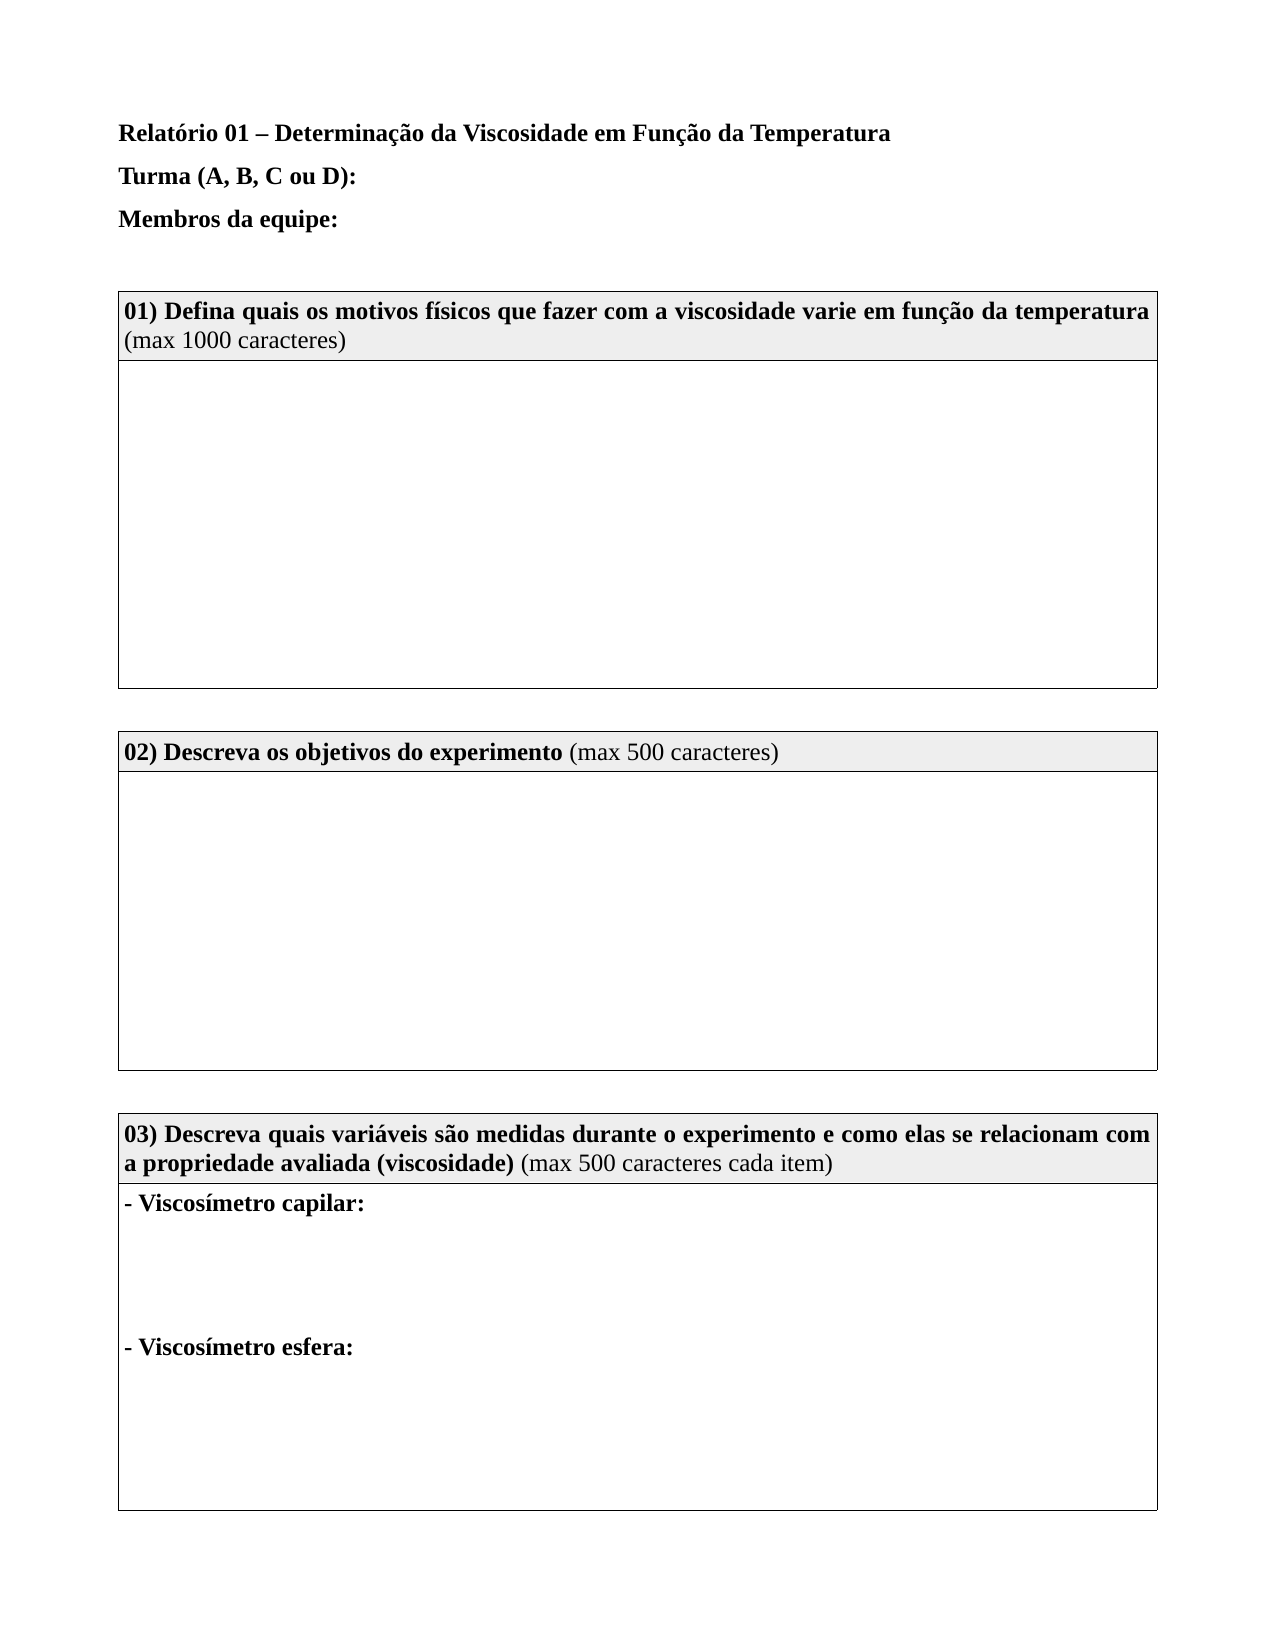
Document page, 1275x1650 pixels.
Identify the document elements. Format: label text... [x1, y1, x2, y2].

table_header 01) Defina quais os motivos físicos que fazer com a viscosidade varie em função da temperatura (max 1000 caracteres) [119, 292, 1157, 360]
text Turma (A, B, C ou D): [118, 161, 1157, 190]
table_header 03) Descreva quais variáveis são medidas durante o experimento e como elas se relacionam com a propriedade avaliada (viscosidade) (max 500 caracteres cada item) [119, 1114, 1157, 1182]
table_cell - Viscosímetro capilar: - Viscosímetro esfera: [119, 1184, 1157, 1510]
table_cell [119, 772, 1157, 1070]
text Membros da equipe: [118, 204, 1157, 233]
table_cell [119, 361, 1157, 687]
text Relatório 01 – Determinação da Viscosidade em Função da Temperatura [118, 118, 1157, 147]
table_header 02) Descreva os objetivos do experimento (max 500 caracteres) [119, 732, 1157, 771]
